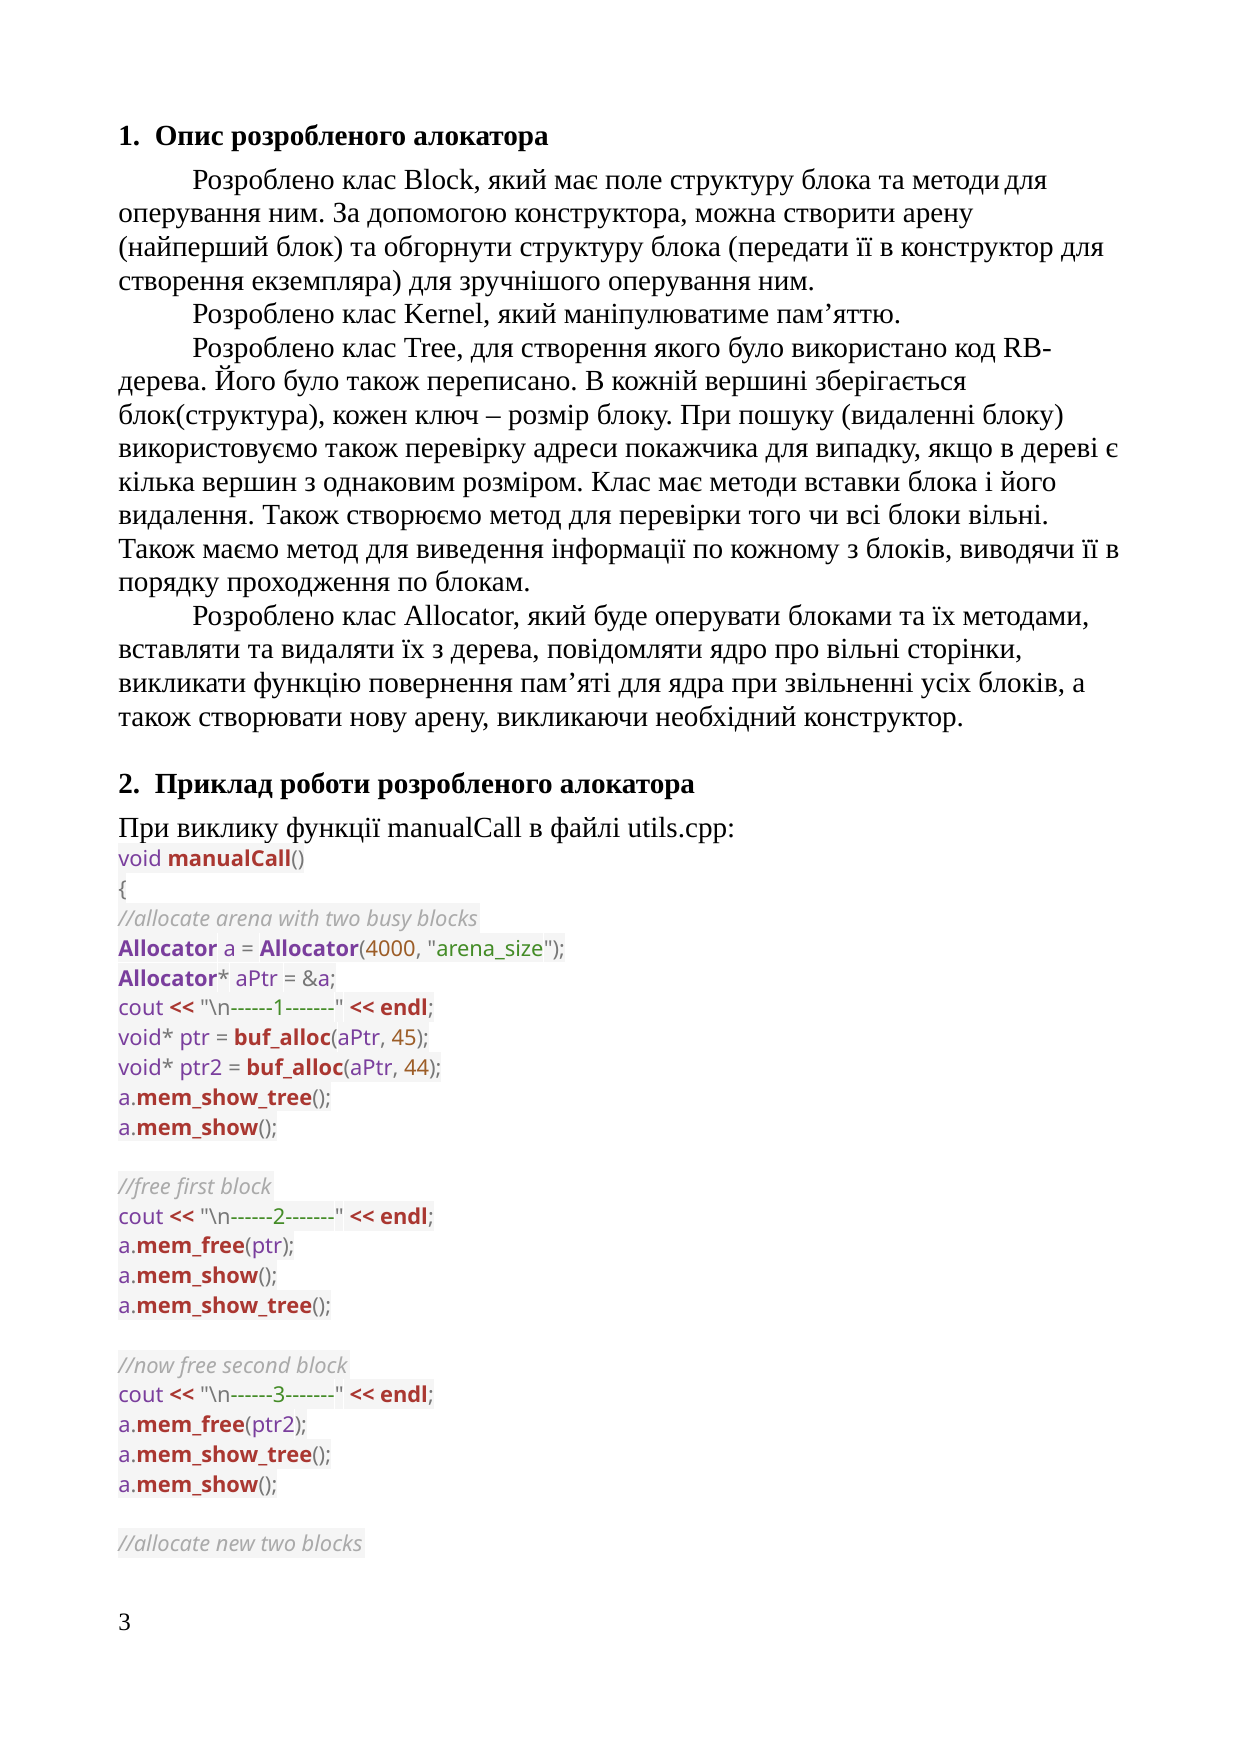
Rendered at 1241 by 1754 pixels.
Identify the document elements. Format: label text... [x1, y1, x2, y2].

text //now free second block [118, 1349, 1122, 1379]
text a.mem_free(ptr); [118, 1231, 1122, 1260]
text Allocator* aPtr = &a; [118, 962, 1122, 992]
text void manualCall() [118, 843, 1122, 873]
text Allocator a = Allocator(4000, "arena_size"); [118, 933, 1122, 962]
text a.mem_show(); [118, 1469, 1122, 1498]
text cout << "\n------3-------" << endl; [118, 1379, 1122, 1409]
text a.mem_show_tree(); [118, 1290, 1122, 1320]
text //free first block [118, 1171, 1122, 1201]
text 1. Опис розробленого алокатора [118, 118, 1122, 152]
text a.mem_show(); [118, 1260, 1122, 1290]
text cout << "\n------1-------" << endl; [118, 992, 1122, 1022]
text При виклику функції manualCall в файлі utils.cpp: [118, 810, 1122, 843]
text void* ptr2 = buf_alloc(aPtr, 44); [118, 1052, 1122, 1082]
text Розроблено клас Kernel, який маніпулюватиме пам’яттю. [118, 296, 1122, 330]
text Розроблено клас Block, який має поле структуру блока та методи для оперування ним. За допомогою конструктора, можна створити арену (найперший блок) та обгорнути структуру блока (передати її в конструктор для створення екземпляра) для зручнішого оперування ним. [118, 162, 1122, 296]
text void* ptr = buf_alloc(aPtr, 45); [118, 1022, 1122, 1052]
text a.mem_free(ptr2); [118, 1409, 1122, 1439]
text //allocate new two blocks [118, 1528, 1122, 1558]
text 2. Приклад роботи розробленого алокатора [118, 766, 1122, 799]
text Розроблено клас Allocator, який буде оперувати блоками та їх методами, вставляти та видаляти їх з дерева, повідомляти ядро про вільні сторінки, викликати функцію повернення пам’яті для ядра при звільненні усіх блоків, а також створювати нову арену, викликаючи необхідний конструктор. [118, 598, 1122, 732]
text a.mem_show_tree(); [118, 1439, 1122, 1469]
text a.mem_show_tree(); [118, 1082, 1122, 1111]
text Розроблено клас Tree, для створення якого було використано код RB-дерева. Його було також переписано. В кожній вершині зберігається блок(структура), кожен ключ – розмір блоку. При пошуку (видаленні блоку) використовуємо також перевірку адреси покажчика для випадку, якщо в дереві є кілька вершин з однаковим розміром. Клас має методи вставки блока і його видалення. Також створюємо метод для перевірки того чи всі блоки вільні. Також маємо метод для виведення інформації по кожному з блоків, виводячи її в порядку проходження по блокам. [118, 330, 1122, 598]
text { [118, 873, 1122, 903]
text cout << "\n------2-------" << endl; [118, 1201, 1122, 1231]
text a.mem_show(); [118, 1111, 1122, 1141]
text //allocate arena with two busy blocks [118, 903, 1122, 933]
